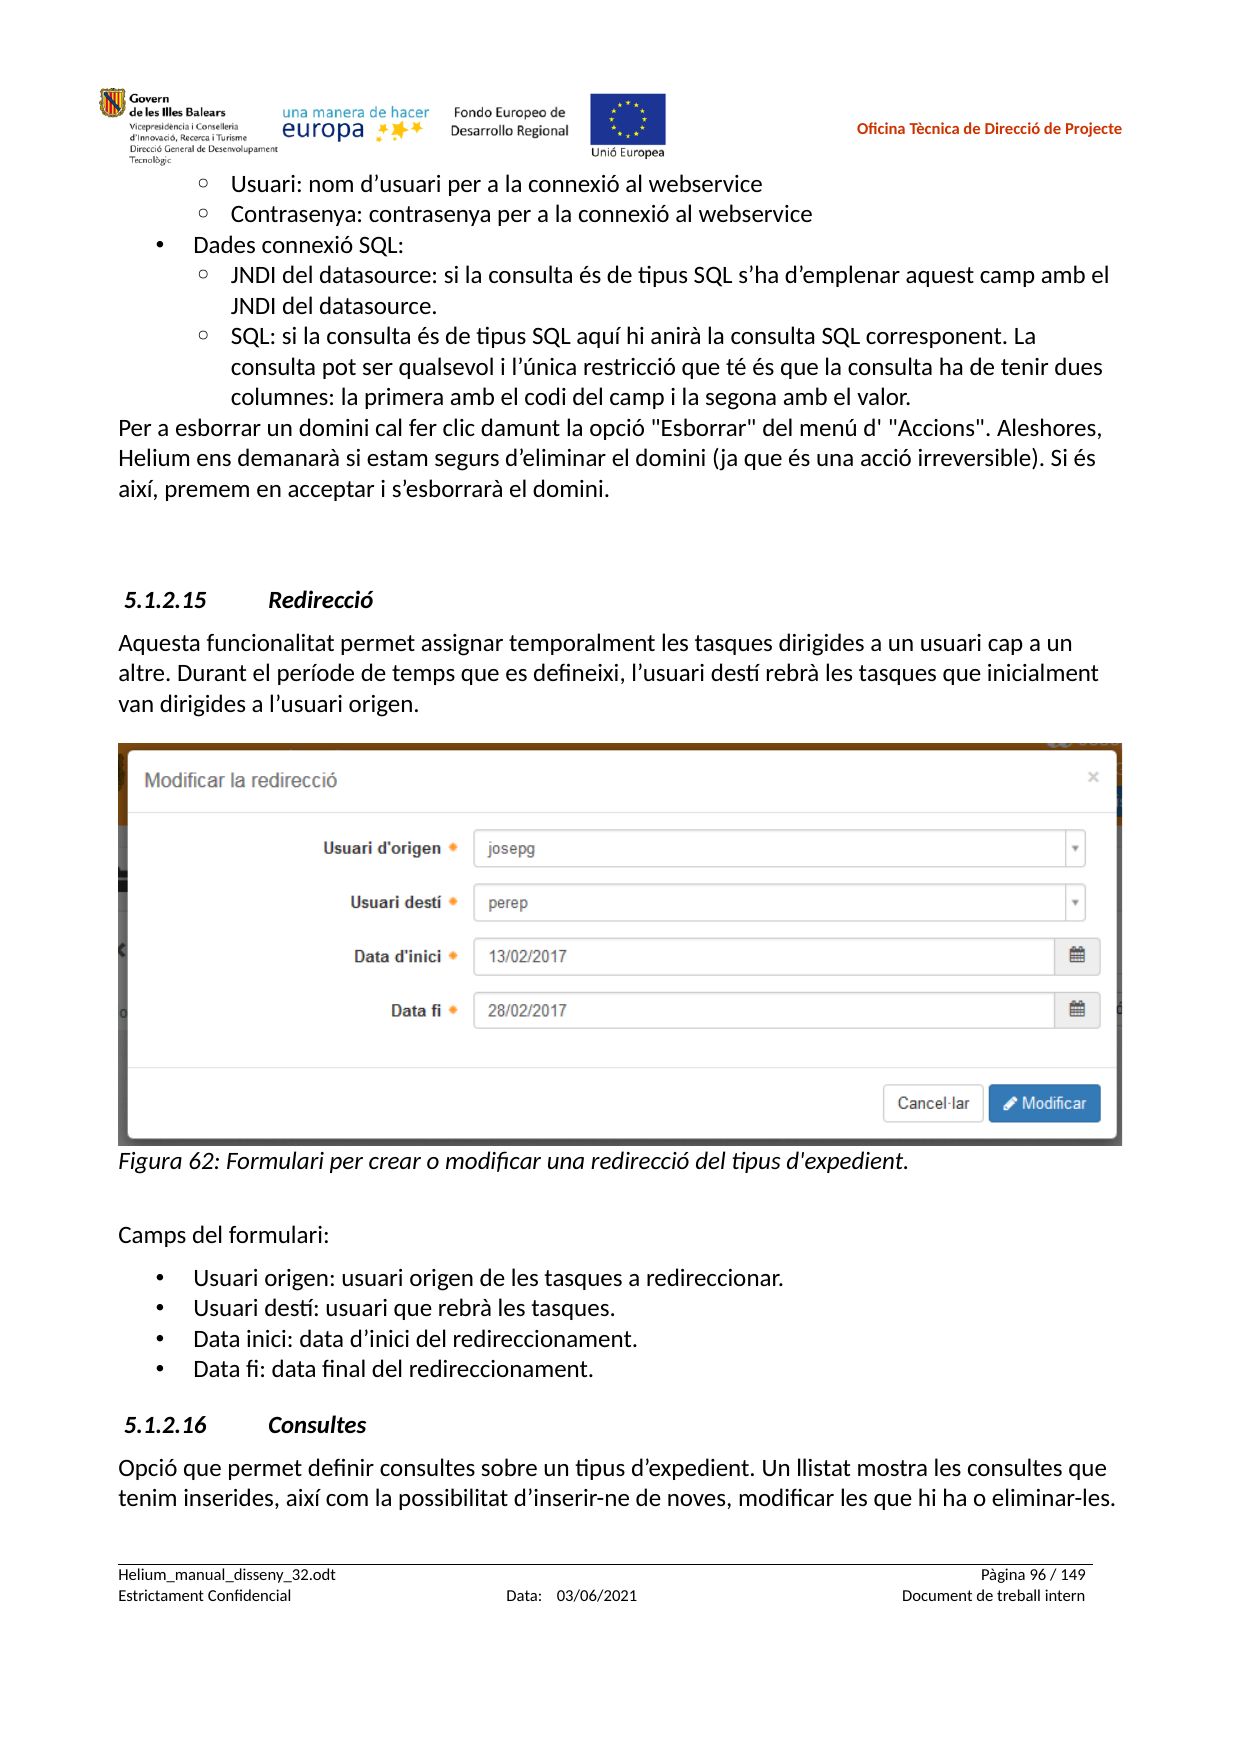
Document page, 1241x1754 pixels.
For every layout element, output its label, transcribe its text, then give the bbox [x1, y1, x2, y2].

list Usuari: nom d’usuari per a la connexió al webservice [193, 168, 1122, 198]
picture [118, 743, 1123, 1146]
text Opció que permet definir consultes sobre un tipus d’expedient. Un llistat mostra les consultes que tenim inserides, així com la possibilitat d’inserir-ne de noves, modificar les que hi ha o eliminar-les. [118, 1452, 1122, 1513]
list Contrasenya: contrasenya per a la connexió al webservice [193, 198, 1122, 229]
text Aquesta funcionalitat permet assignar temporalment les tasques dirigides a un usuari cap a un altre. Durant el període de temps que es defineixi, l’usuari destí rebrà les tasques que inicialment van dirigides a l’usuari origen. [118, 627, 1122, 718]
list Dades connexió SQL: [156, 229, 1122, 259]
subtitle Consultes [118, 1409, 1122, 1439]
text Camps del formulari: [118, 1219, 1122, 1249]
subtitle Redirecció [118, 584, 1122, 614]
list Usuari destí: usuari que rebrà les tasques. [156, 1292, 1122, 1323]
text Figura 62: Formulari per crear o modificar una redirecció del tipus d'expedient. [118, 1146, 1122, 1176]
list Usuari origen: usuari origen de les tasques a redireccionar. [156, 1262, 1122, 1292]
text Per a esborrar un domini cal fer clic damunt la opció "Esborrar" del menú d' "Accions". Aleshores, Helium ens demanarà si estam segurs d’eliminar el domini (ja que és una acció irreversible). Si és així, premem en acceptar i s’esborrarà el domini. [118, 412, 1122, 504]
picture [99, 87, 668, 166]
list JNDI del datasource: si la consulta és de tipus SQL s’ha d’emplenar aquest camp amb el JNDI del datasource. [193, 259, 1122, 321]
list Data inici: data d’inici del redireccionament. [156, 1323, 1122, 1353]
list SQL: si la consulta és de tipus SQL aquí hi anirà la consulta SQL corresponent. La consulta pot ser qualsevol i l’única restricció que té és que la consulta ha de tenir dues columnes: la primera amb el codi del camp i la segona amb el valor. [193, 321, 1122, 412]
list Data fi: data final del redireccionament. [156, 1353, 1122, 1384]
